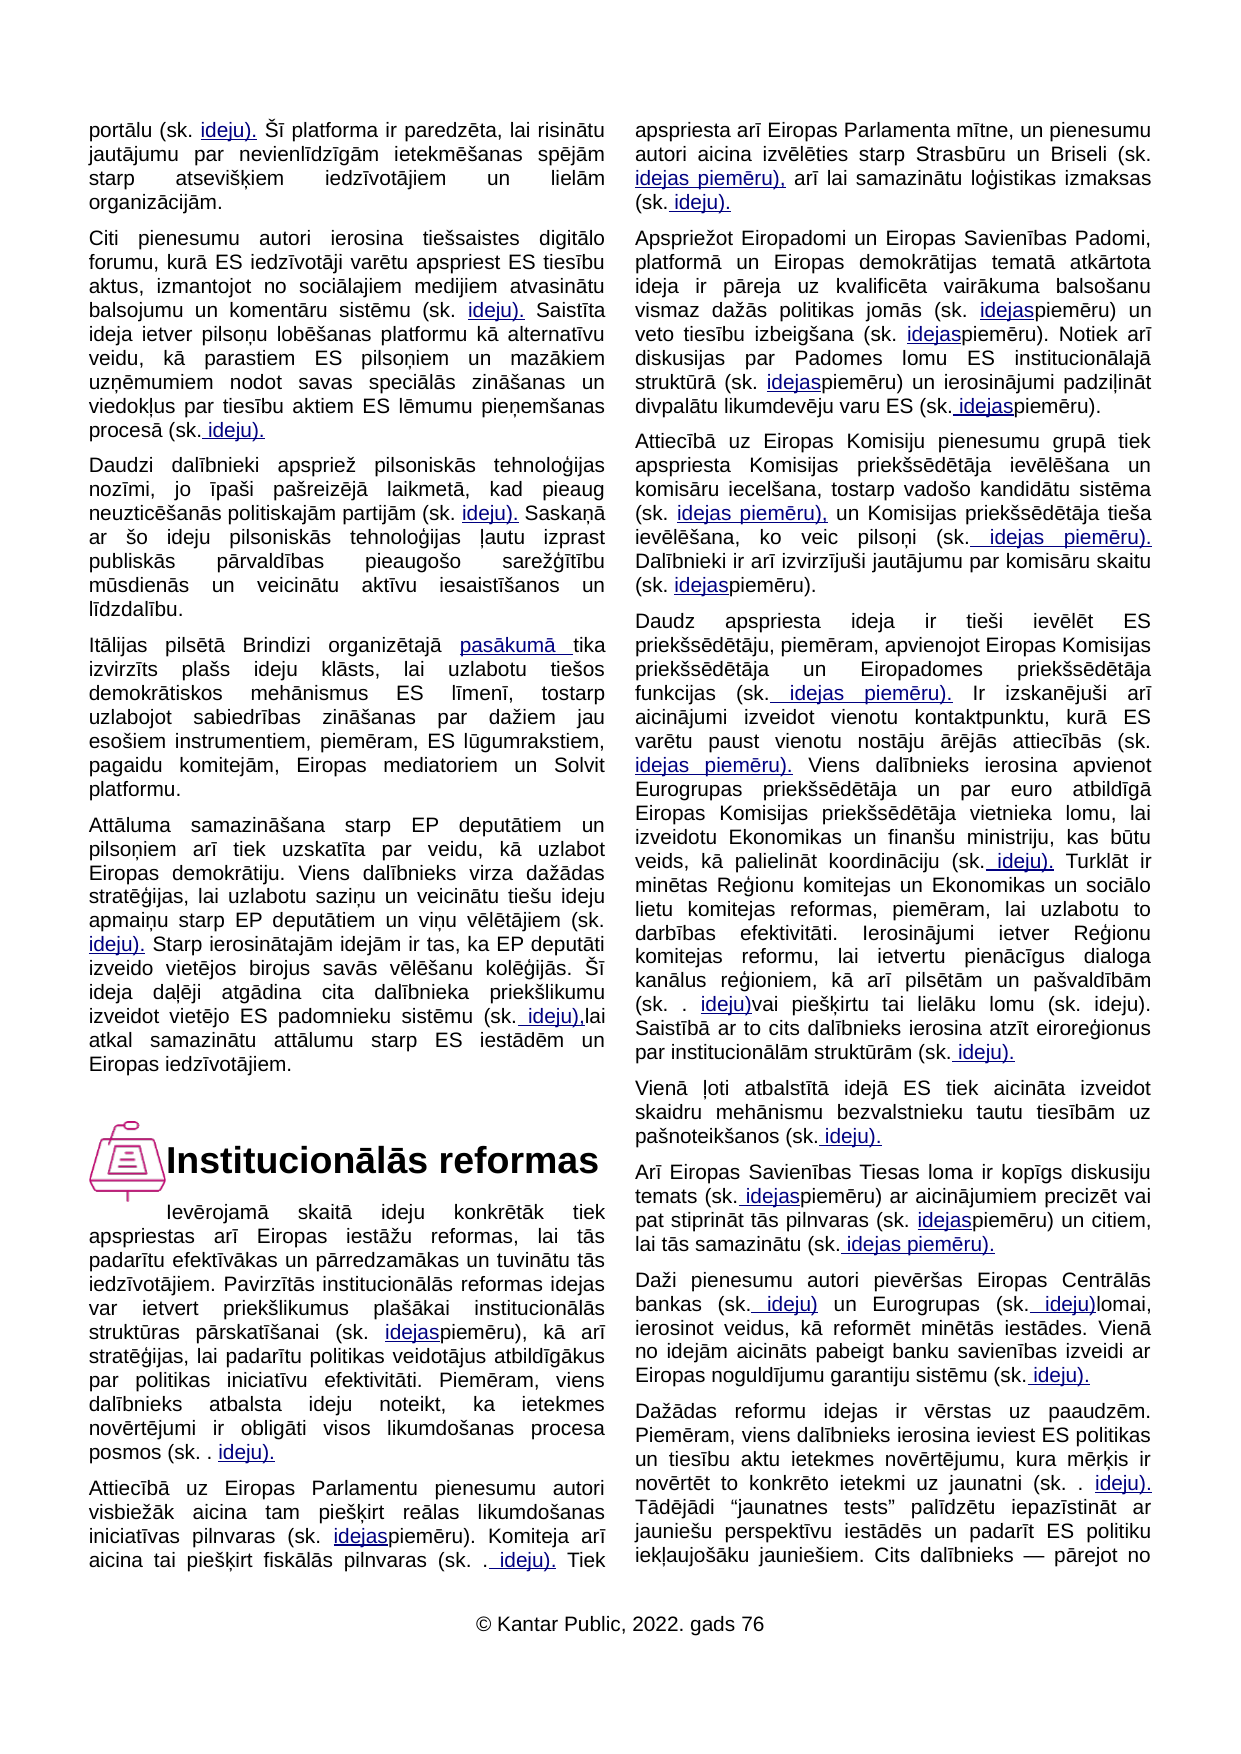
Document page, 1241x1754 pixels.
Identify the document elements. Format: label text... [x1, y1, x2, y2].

text Itālijas pilsētā Brindizi organizētajā pasākumā tika izvirzīts plašs ideju klāsts, lai uzlabotu tiešos demokrātiskos mehānismus ES līmenī, tostarp uzlabojot sabiedrības zināšanas par dažiem jau esošiem instrumentiem, piemēram, ES lūgumrakstiem, pagaidu komitejām, Eiropas mediatoriem un Solvit platformu. [88, 633, 605, 801]
text Vienā ļoti atbalstītā idejā ES tiek aicināta izveidot skaidru mehānismu bezvalstnieku tautu tiesībām uz pašnoteikšanos (sk. ideju). [635, 1076, 1152, 1148]
text apspriesta arī Eiropas Parlamenta mītne, un pienesumu autori aicina izvēlēties starp Strasbūru un Briseli (sk. idejas piemēru), arī lai samazinātu loģistikas izmaksas (sk. ideju). [635, 118, 1152, 214]
text Attāluma samazināšana starp EP deputātiem un pilsoņiem arī tiek uzskatīta par veidu, kā uzlabot Eiropas demokrātiju. Viens dalībnieks virza dažādas stratēģijas, lai uzlabotu saziņu un veicinātu tiešu ideju apmaiņu starp EP deputātiem un viņu vēlētājiem (sk. ideju). Starp ierosinātajām idejām ir tas, ka EP deputāti izveido vietējos birojus savās vēlēšanu kolēģijās. Šī ideja daļēji atgādina cita dalībnieka priekšlikumu izveidot vietējo ES padomnieku sistēmu (sk. ideju),lai atkal samazinātu attālumu starp ES iestādēm un Eiropas iedzīvotājiem. [88, 812, 605, 1076]
picture [89, 1121, 166, 1202]
text Daudz apspriesta ideja ir tieši ievēlēt ES priekšsēdētāju, piemēram, apvienojot Eiropas Komisijas priekšsēdētāja un Eiropadomes priekšsēdētāja funkcijas (sk. idejas piemēru). Ir izskanējuši arī aicinājumi izveidot vienotu kontaktpunktu, kurā ES varētu paust vienotu nostāju ārējās attiecībās (sk. idejas piemēru). Viens dalībnieks ierosina apvienot Eurogrupas priekšsēdētāja un par euro atbildīgā Eiropas Komisijas priekšsēdētāja vietnieka lomu, lai izveidotu Ekonomikas un finanšu ministriju, kas būtu veids, kā palielināt koordināciju (sk. ideju). Turklāt ir minētas Reģionu komitejas un Ekonomikas un sociālo lietu komitejas reformas, piemēram, lai uzlabotu to darbības efektivitāti. Ierosinājumi ietver Reģionu komitejas reformu, lai ietvertu pienācīgus dialoga kanālus reģioniem, kā arī pilsētām un pašvaldībām (sk. . ideju)vai piešķirtu tai lielāku lomu (sk. ideju). Saistībā ar to cits dalībnieks ierosina atzīt eiroreģionus par institucionālām struktūrām (sk. ideju). [635, 609, 1152, 1064]
text Ievērojamā skaitā ideju konkrētāk tiek apspriestas arī Eiropas iestāžu reformas, lai tās padarītu efektīvākas un pārredzamākas un tuvinātu tās iedzīvotājiem. Pavirzītās institucionālās reformas idejas var ietvert priekšlikumus plašākai institucionālās struktūras pārskatīšanai (sk. idejaspiemēru), kā arī stratēģijas, lai padarītu politikas veidotājus atbildīgākus par politikas iniciatīvu efektivitāti. Piemēram, viens dalībnieks atbalsta ideju noteikt, ka ietekmes novērtējumi ir obligāti visos likumdošanas procesa posmos (sk. . ideju). [88, 1200, 605, 1464]
text Daži pienesumu autori pievēršas Eiropas Centrālās bankas (sk. ideju) un Eurogrupas (sk. ideju)lomai, ierosinot veidus, kā reformēt minētās iestādes. Vienā no idejām aicināts pabeigt banku savienības izveidi ar Eiropas noguldījumu garantiju sistēmu (sk. ideju). [635, 1267, 1152, 1387]
text Attiecībā uz Eiropas Komisiju pienesumu grupā tiek apspriesta Komisijas priekšsēdētāja ievēlēšana un komisāru iecelšana, tostarp vadošo kandidātu sistēma (sk. idejas piemēru), un Komisijas priekšsēdētāja tieša ievēlēšana, ko veic pilsoņi (sk. idejas piemēru). Dalībnieki ir arī izvirzījuši jautājumu par komisāru skaitu (sk. idejaspiemēru). [635, 429, 1152, 597]
text Arī Eiropas Savienības Tiesas loma ir kopīgs diskusiju temats (sk. idejaspiemēru) ar aicinājumiem precizēt vai pat stiprināt tās pilnvaras (sk. idejaspiemēru) un citiem, lai tās samazinātu (sk. idejas piemēru). [635, 1160, 1152, 1256]
subtitle Institucionālās reformas [166, 1139, 605, 1182]
text Attiecībā uz Eiropas Parlamentu pienesumu autori visbiežāk aicina tam piešķirt reālas likumdošanas iniciatīvas pilnvaras (sk. idejaspiemēru). Komiteja arī aicina tai piešķirt fiskālās pilnvaras (sk. . ideju). Tiek [88, 1476, 605, 1571]
text Apspriežot Eiropadomi un Eiropas Savienības Padomi, platformā un Eiropas demokrātijas tematā atkārtota ideja ir pāreja uz kvalificēta vairākuma balsošanu vismaz dažās politikas jomās (sk. idejaspiemēru) un veto tiesību izbeigšana (sk. idejaspiemēru). Notiek arī diskusijas par Padomes lomu ES institucionālajā struktūrā (sk. idejaspiemēru) un ierosinājumi padziļināt divpalātu likumdevēju varu ES (sk. idejaspiemēru). [635, 226, 1152, 417]
text Citi pienesumu autori ierosina tiešsaistes digitālo forumu, kurā ES iedzīvotāji varētu apspriest ES tiesību aktus, izmantojot no sociālajiem medijiem atvasinātu balsojumu un komentāru sistēmu (sk. ideju). Saistīta ideja ietver pilsoņu lobēšanas platformu kā alternatīvu veidu, kā parastiem ES pilsoņiem un mazākiem uzņēmumiem nodot savas speciālās zināšanas un viedokļus par tiesību aktiem ES lēmumu pieņemšanas procesā (sk. ideju). [88, 226, 605, 441]
text Dažādas reformu idejas ir vērstas uz paaudzēm. Piemēram, viens dalībnieks ierosina ieviest ES politikas un tiesību aktu ietekmes novērtējumu, kura mērķis ir novērtēt to konkrēto ietekmi uz jaunatni (sk. . ideju). Tādējādi “jaunatnes tests” palīdzētu iepazīstināt ar jauniešu perspektīvu iestādēs un padarīt ES politiku iekļaujošāku jauniešiem. Cits dalībnieks — pārejot no [635, 1399, 1152, 1567]
text portālu (sk. ideju). Šī platforma ir paredzēta, lai risinātu jautājumu par nevienlīdzīgām ietekmēšanas spējām starp atsevišķiem iedzīvotājiem un lielām organizācijām. [88, 118, 605, 214]
text Daudzi dalībnieki apspriež pilsoniskās tehnoloģijas nozīmi, jo īpaši pašreizējā laikmetā, kad pieaug neuzticēšanās politiskajām partijām (sk. ideju). Saskaņā ar šo ideju pilsoniskās tehnoloģijas ļautu izprast publiskās pārvaldības pieaugošo sarežģītību mūsdienās un veicinātu aktīvu iesaistīšanos un līdzdalību. [88, 453, 605, 621]
